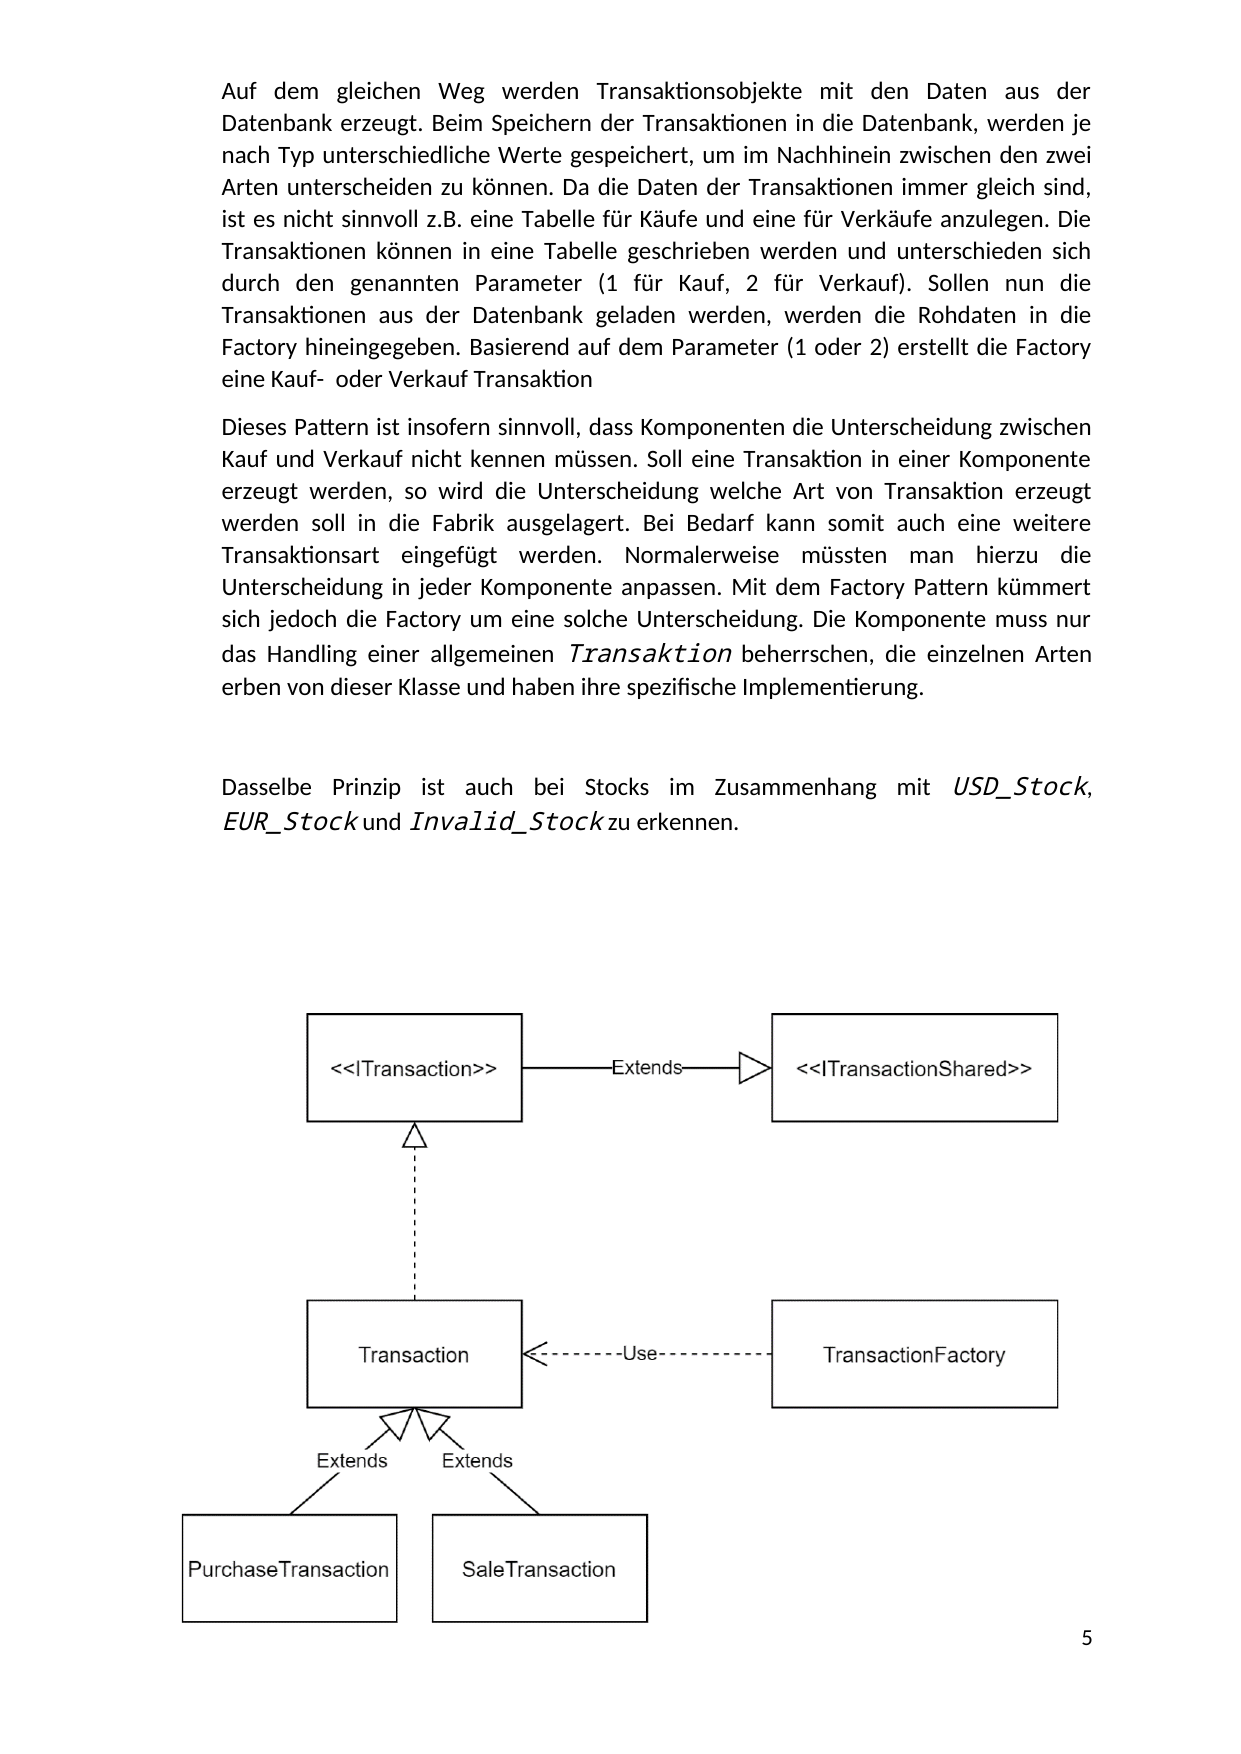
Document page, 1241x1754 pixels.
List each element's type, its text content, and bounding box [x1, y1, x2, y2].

text Auf dem gleichen Weg werden Transaktionsobjekte mit den Daten aus der Datenbank erzeugt. Beim Speichern der Transaktionen in die Datenbank, werden je nach Typ unterschiedliche Werte gespeichert, um im Nachhinein zwischen den zwei Arten unterscheiden zu können. Da die Daten der Transaktionen immer gleich sind, ist es nicht sinnvoll z.B. eine Tabelle für Käufe und eine für Verkäufe anzulegen. Die Transaktionen können in eine Tabelle geschrieben werden und unterschieden sich durch den genannten Parameter (1 für Kauf, 2 für Verkauf). Sollen nun die Transaktionen aus der Datenbank geladen werden, werden die Rohdaten in die Factory hineingegeben. Basierend auf dem Parameter (1 oder 2) erstellt die Factory eine Kauf- oder Verkauf Transaktion [221, 75, 1093, 393]
text Dieses Pattern ist insofern sinnvoll, dass Komponenten die Unterscheidung zwischen Kauf und Verkauf nicht kennen müssen. Soll eine Transaktion in einer Komponente erzeugt werden, so wird die Unterscheidung welche Art von Transaktion erzeugt werden soll in die Fabrik ausgelagert. Bei Bedarf kann somit auch eine weitere Transaktionsart eingefügt werden. Normalerweise müssten man hierzu die Unterscheidung in jeder Komponente anpassen. Mit dem Factory Pattern kümmert sich jedoch die Factory um eine solche Unterscheidung. Die Komponente muss nur das Handling einer allgemeinen Transaktion beherrschen, die einzelnen Arten erben von dieser Klasse und haben ihre spezifische Implementierung. [221, 411, 1093, 702]
text Dasselbe Prinzip ist auch bei Stocks im Zusammenhang mit USD_Stock, EUR_Stock und Invalid_Stock zu erkennen. [221, 768, 1093, 838]
